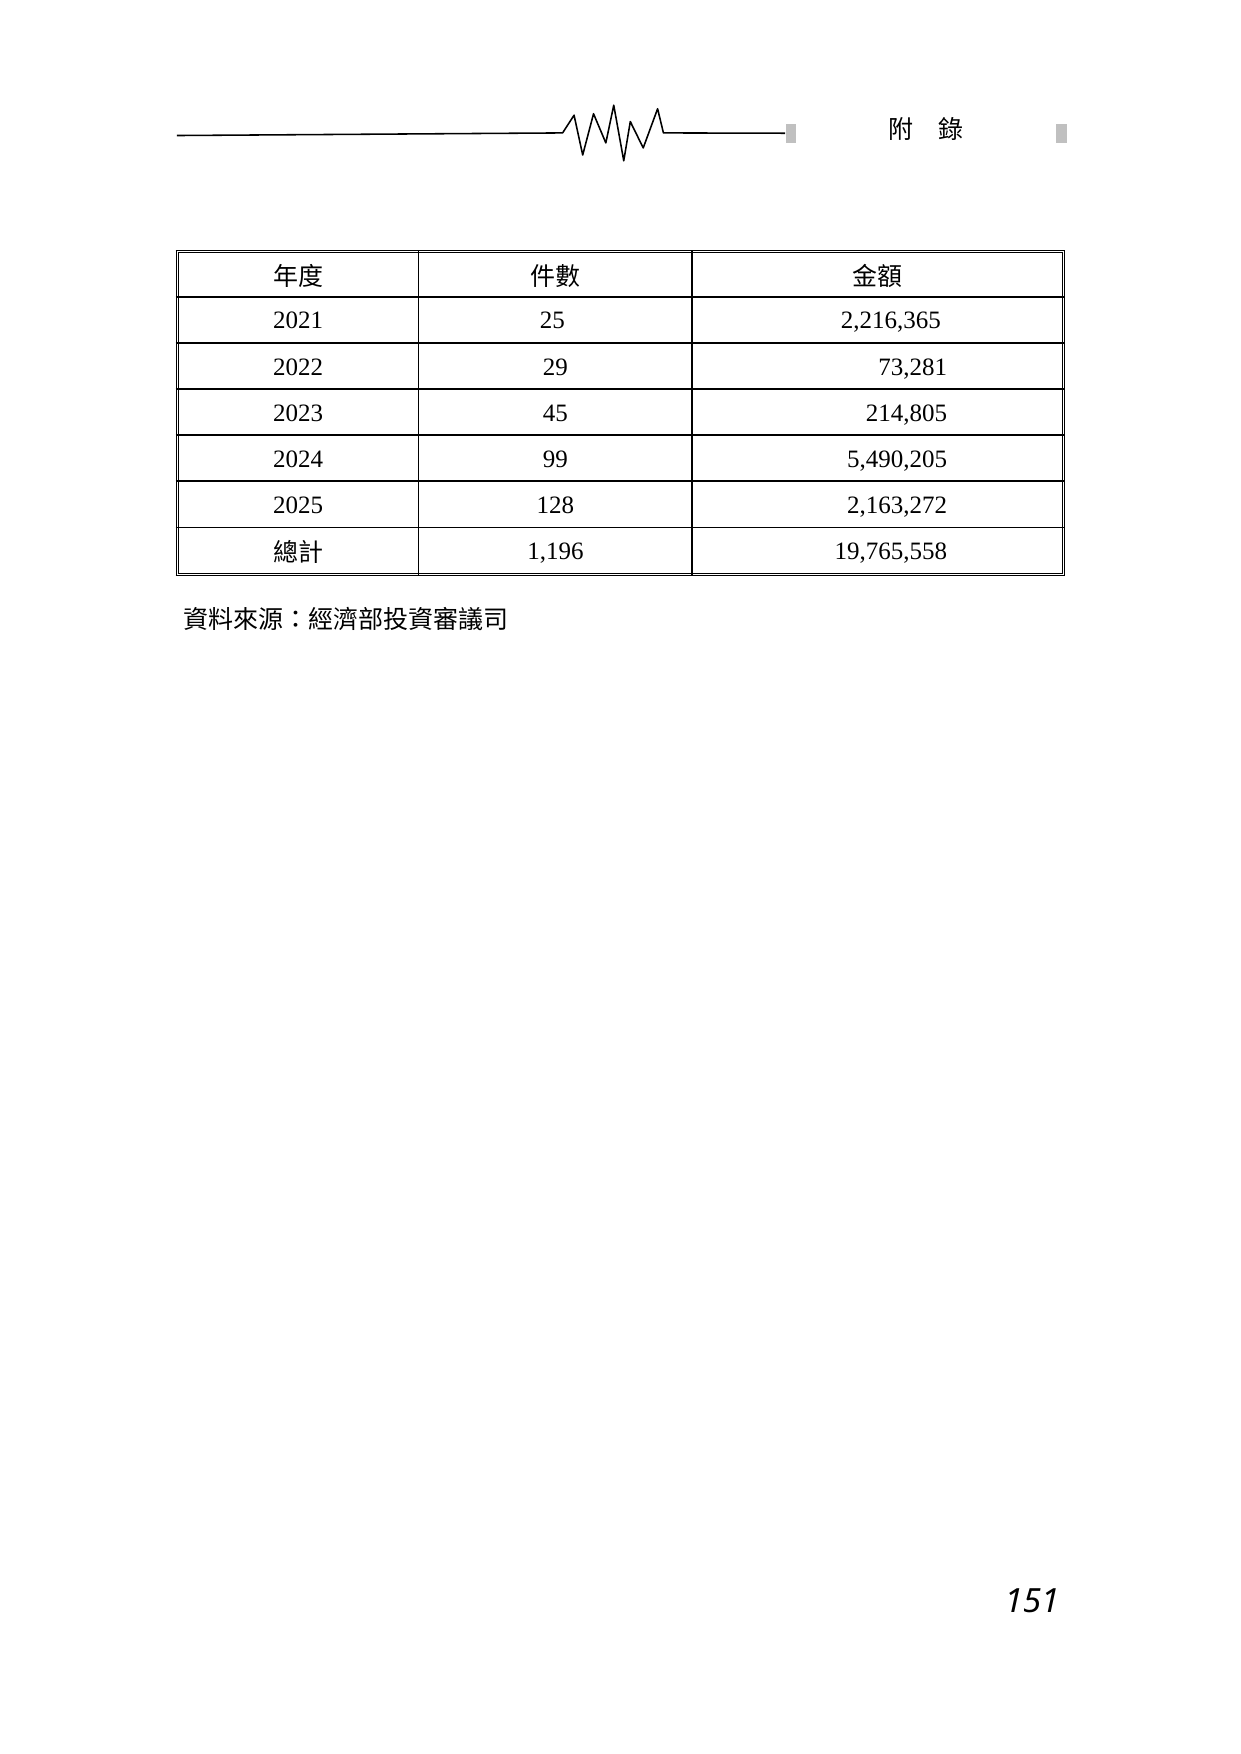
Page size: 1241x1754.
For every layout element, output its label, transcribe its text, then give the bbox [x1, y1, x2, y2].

table_cell 總計 [179, 528, 418, 572]
table_cell 29 [419, 344, 691, 388]
table_cell 5,490,205 [693, 436, 1062, 480]
table_header 年度 [179, 253, 418, 296]
table_cell 214,805 [693, 390, 1062, 434]
table_header 金額 [693, 253, 1062, 296]
table_cell 25 [419, 298, 691, 342]
text 資料來源：經濟部投資審議司 [183, 576, 1057, 638]
table_cell 128 [419, 482, 691, 526]
table_cell 73,281 [693, 344, 1062, 388]
table_cell 99 [419, 436, 691, 480]
table_cell 2023 [179, 390, 418, 434]
table_cell 45 [419, 390, 691, 434]
table_cell 2,216,365 [693, 298, 1062, 342]
table_cell 1,196 [419, 528, 691, 572]
table_cell 19,765,558 [693, 528, 1062, 572]
table_cell 2025 [179, 482, 418, 526]
table_cell 2024 [179, 436, 418, 480]
table_cell 2,163,272 [693, 482, 1062, 526]
table_cell 2021 [179, 298, 418, 342]
table_header 件數 [419, 253, 691, 296]
table_cell 2022 [179, 344, 418, 388]
